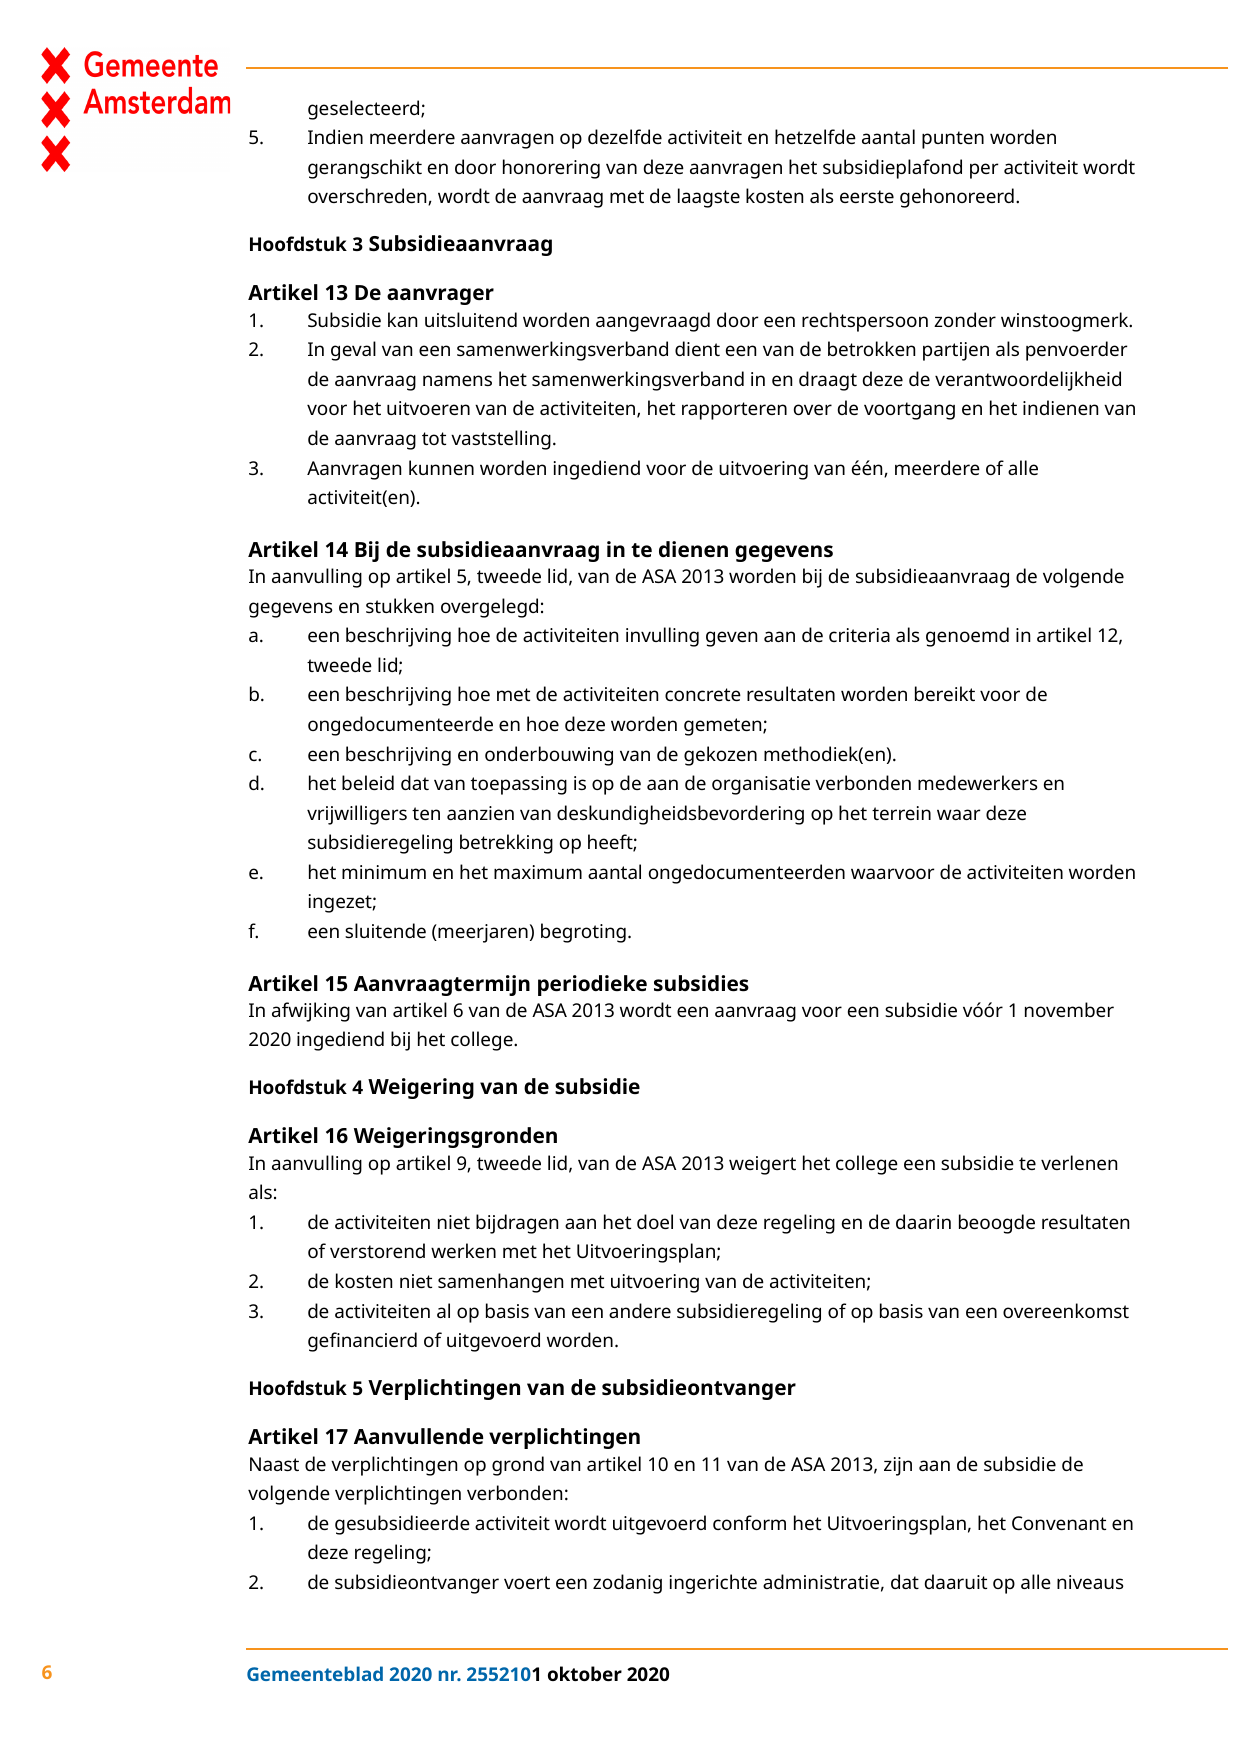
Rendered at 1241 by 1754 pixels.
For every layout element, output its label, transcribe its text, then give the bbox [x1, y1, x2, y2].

text Hoofdstuk 5 Verplichtingen van de subsidieontvanger [248, 1373, 1152, 1402]
list het beleid dat van toepassing is op de aan de organisatie verbonden medewerkers en vrijwilligers ten aanzien van deskundigheidsbevordering op het terrein waar deze subsidieregeling betrekking op heeft; [248, 770, 1152, 855]
list het minimum en het maximum aantal ongedocumenteerden waarvoor de activiteiten worden ingezet; [248, 859, 1152, 914]
text Naast de verplichtingen op grond van artikel 10 en 11 van de ASA 2013, zijn aan de subsidie de volgende verplichtingen verbonden: [248, 1451, 1152, 1506]
list Subsidie kan uitsluitend worden aangevraagd door een rechtspersoon zonder winstoogmerk. [248, 307, 1152, 333]
picture [41, 47, 231, 172]
list de gesubsidieerde activiteit wordt uitgevoerd conform het Uitvoeringsplan, het Convenant en deze regeling; [248, 1510, 1152, 1565]
list Indien meerdere aanvragen op dezelfde activiteit en hetzelfde aantal punten worden gerangschikt en door honorering van deze aanvragen het subsidieplafond per activiteit wordt overschreden, wordt de aanvraag met de laagste kosten als eerste gehonoreerd. [248, 124, 1152, 209]
text Artikel 13 De aanvrager [248, 278, 1152, 307]
text Hoofdstuk 3 Subsidieaanvraag [248, 229, 1152, 258]
text In aanvulling op artikel 9, tweede lid, van de ASA 2013 weigert het college een subsidie te verlenen als: [248, 1150, 1152, 1205]
list de subsidieontvanger voert een zodanig ingerichte administratie, dat daaruit op alle niveaus [248, 1569, 1152, 1595]
text Artikel 14 Bij de subsidieaanvraag in te dienen gegevens [248, 535, 1152, 563]
list een beschrijving hoe de activiteiten invulling geven aan de criteria als genoemd in artikel 12, tweede lid; [248, 622, 1152, 678]
text Artikel 16 Weigeringsgronden [248, 1122, 1152, 1150]
list In geval van een samenwerkingsverband dient een van de betrokken partijen als penvoerder de aanvraag namens het samenwerkingsverband in en draagt deze de verantwoordelijkheid voor het uitvoeren van de activiteiten, het rapporteren over de voortgang en het indienen van de aanvraag tot vaststelling. [248, 336, 1152, 451]
text In afwijking van artikel 6 van de ASA 2013 wordt een aanvraag voor een subsidie vóór 1 november 2020 ingediend bij het college. [248, 997, 1152, 1052]
list de activiteiten niet bijdragen aan het doel van deze regeling en de daarin beoogde resultaten of verstorend werken met het Uitvoeringsplan; [248, 1209, 1152, 1264]
list geselecteerd; [248, 95, 1152, 121]
text Artikel 17 Aanvullende verplichtingen [248, 1422, 1152, 1451]
list Aanvragen kunnen worden ingediend voor de uitvoering van één, meerdere of alle activiteit(en). [248, 455, 1152, 510]
text Hoofdstuk 4 Weigering van de subsidie [248, 1072, 1152, 1101]
list de kosten niet samenhangen met uitvoering van de activiteiten; [248, 1268, 1152, 1294]
text In aanvulling op artikel 5, tweede lid, van de ASA 2013 worden bij de subsidieaanvraag de volgende gegevens en stukken overgelegd: [248, 563, 1152, 618]
list de activiteiten al op basis van een andere subsidieregeling of op basis van een overeenkomst gefinancierd of uitgevoerd worden. [248, 1298, 1152, 1353]
list een beschrijving en onderbouwing van de gekozen methodiek(en). [248, 741, 1152, 766]
list een beschrijving hoe met de activiteiten concrete resultaten worden bereikt voor de ongedocumenteerde en hoe deze worden gemeten; [248, 682, 1152, 737]
list een sluitende (meerjaren) begroting. [248, 918, 1152, 944]
text Artikel 15 Aanvraagtermijn periodieke subsidies [248, 969, 1152, 997]
